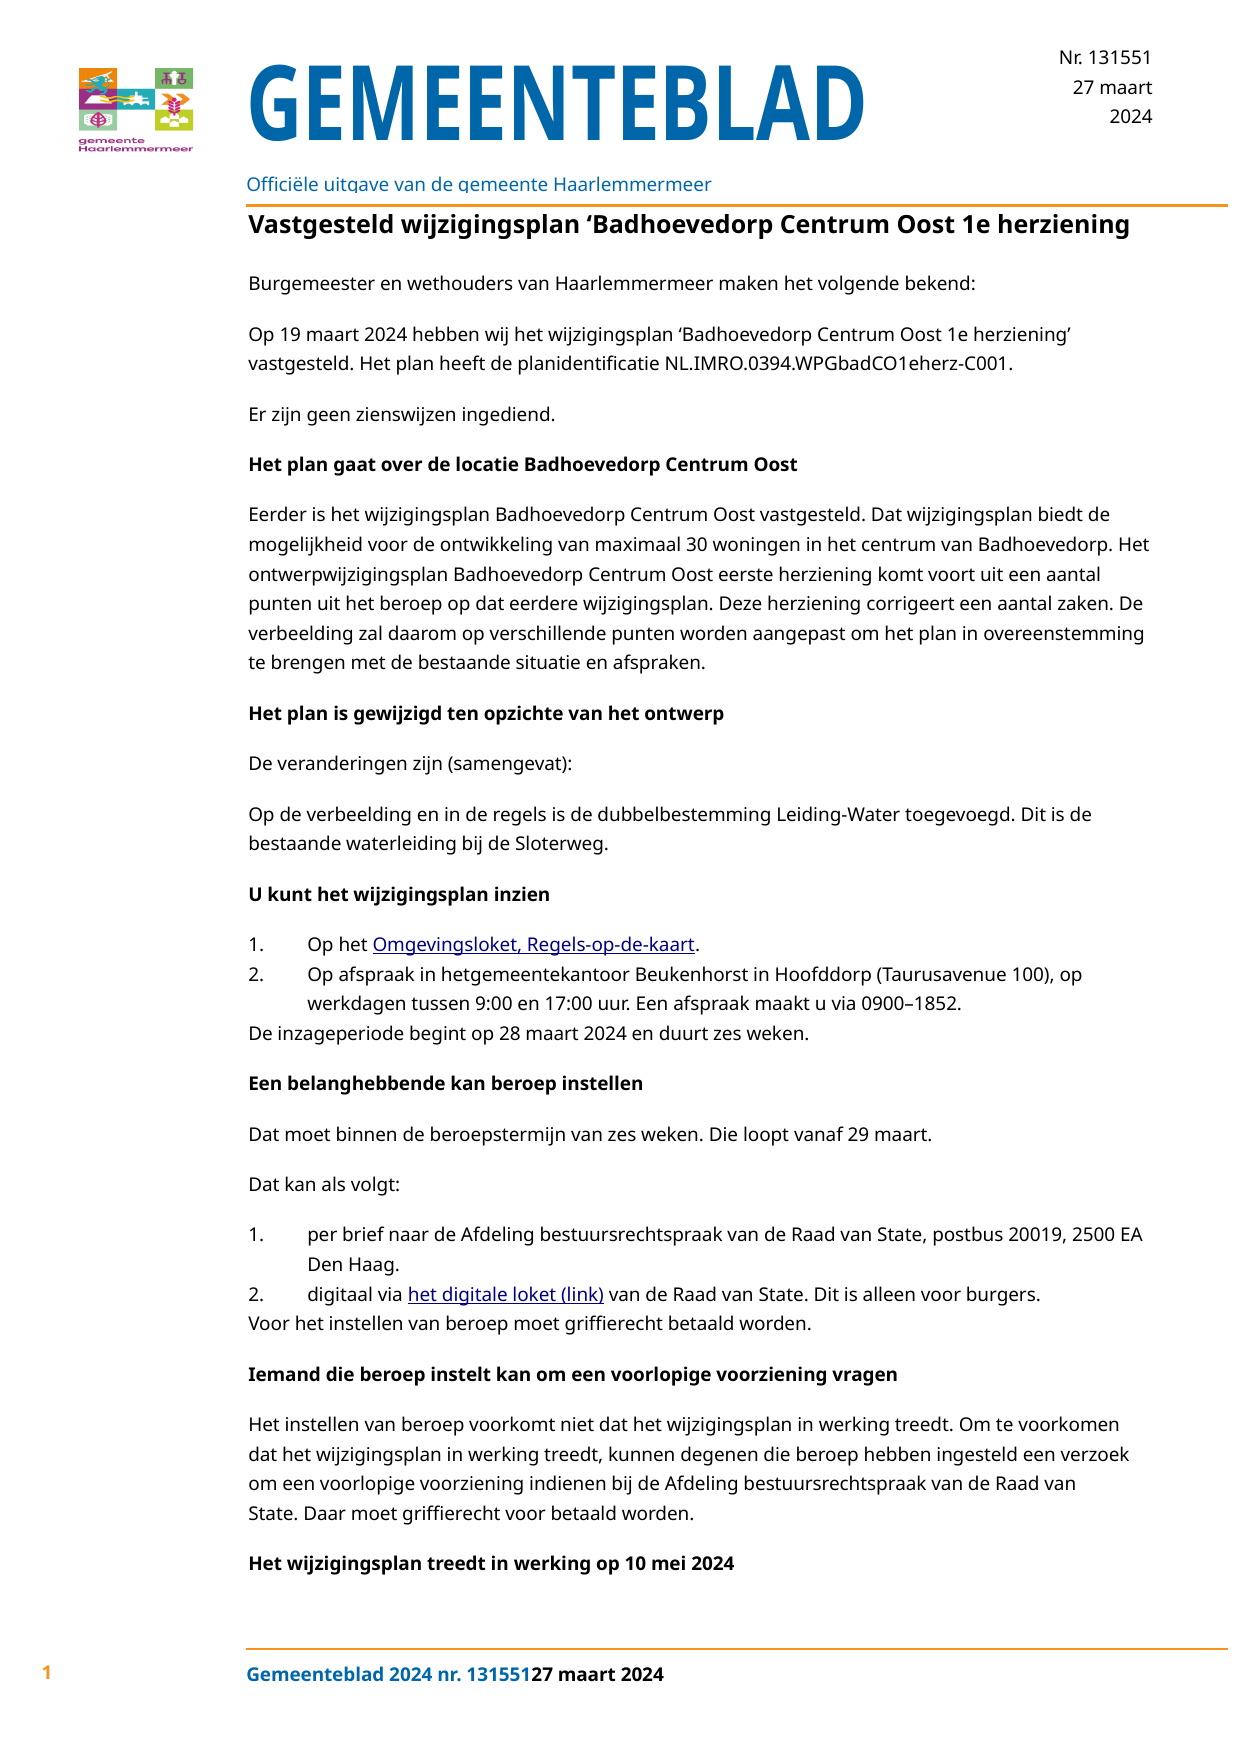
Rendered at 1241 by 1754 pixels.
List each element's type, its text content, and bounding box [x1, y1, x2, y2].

text Vastgesteld wijzigingsplan ‘Badhoevedorp Centrum Oost 1e herziening [248, 207, 1152, 241]
text Iemand die beroep instelt kan om een voorlopige voorziening vragen [248, 1361, 1152, 1386]
text Het plan gaat over de locatie Badhoevedorp Centrum Oost [248, 451, 1152, 477]
text Burgemeester en wethouders van Haarlemmermeer maken het volgende bekend: [248, 270, 1152, 296]
text Dat kan als volgt: [248, 1171, 1152, 1197]
text Eerder is het wijzigingsplan Badhoevedorp Centrum Oost vastgesteld. Dat wijzigingsplan biedt de mogelijkheid voor de ontwikkeling van maximaal 30 woningen in het centrum van Badhoevedorp. Het ontwerpwijzigingsplan Badhoevedorp Centrum Oost eerste herziening komt voort uit een aantal punten uit het beroep op dat eerdere wijzigingsplan. Deze herziening corrigeert een aantal zaken. De verbeelding zal daarom op verschillende punten worden aangepast om het plan in overeenstemming te brengen met de bestaande situatie en afspraken. [248, 502, 1152, 675]
text Dat moet binnen de beroepstermijn van zes weken. Die loopt vanaf 29 maart. [248, 1121, 1152, 1146]
text Het instellen van beroep voorkomt niet dat het wijzigingsplan in werking treedt. Om te voorkomen dat het wijzigingsplan in werking treedt, kunnen degenen die beroep hebben ingesteld een verzoek om een voorlopige voorziening indienen bij de Afdeling bestuursrechtspraak van de Raad van State. Daar moet griffierecht voor betaald worden. [248, 1411, 1152, 1526]
text Er zijn geen zienswijzen ingediend. [248, 401, 1152, 426]
text Het plan is gewijzigd ten opzichte van het ontwerp [248, 700, 1152, 726]
text Op de verbeelding en in de regels is de dubbelbestemming Leiding-Water toegevoegd. Dit is de bestaande waterleiding bij de Sloterweg. [248, 801, 1152, 856]
text De inzageperiode begint op 28 maart 2024 en duurt zes weken. [248, 1020, 1152, 1046]
list Op het Omgevingsloket, Regels-op-de-kaart. [248, 931, 1152, 957]
text Een belanghebbende kan beroep instellen [248, 1070, 1152, 1096]
text Voor het instellen van beroep moet griffierecht betaald worden. [248, 1310, 1152, 1336]
text Het wijzigingsplan treedt in werking op 10 mei 2024 [248, 1550, 1152, 1576]
list per brief naar de Afdeling bestuursrechtspraak van de Raad van State, postbus 20019, 2500 EA Den Haag. [248, 1222, 1152, 1277]
text Op 19 maart 2024 hebben wij het wijzigingsplan ‘Badhoevedorp Centrum Oost 1e herziening’ vastgesteld. Het plan heeft de planidentificatie NL.IMRO.0394.WPGbadCO1eherz-C001. [248, 321, 1152, 376]
text De veranderingen zijn (samengevat): [248, 750, 1152, 776]
list Op afspraak in hetgemeentekantoor Beukenhorst in Hoofddorp (Taurusavenue 100), op werkdagen tussen 9:00 en 17:00 uur. Een afspraak maakt u via 0900–1852. [248, 961, 1152, 1016]
picture [41, 47, 231, 172]
list digitaal via het digitale loket (link) van de Raad van State. Dit is alleen voor burgers. [248, 1281, 1152, 1306]
text U kunt het wijzigingsplan inzien [248, 881, 1152, 906]
